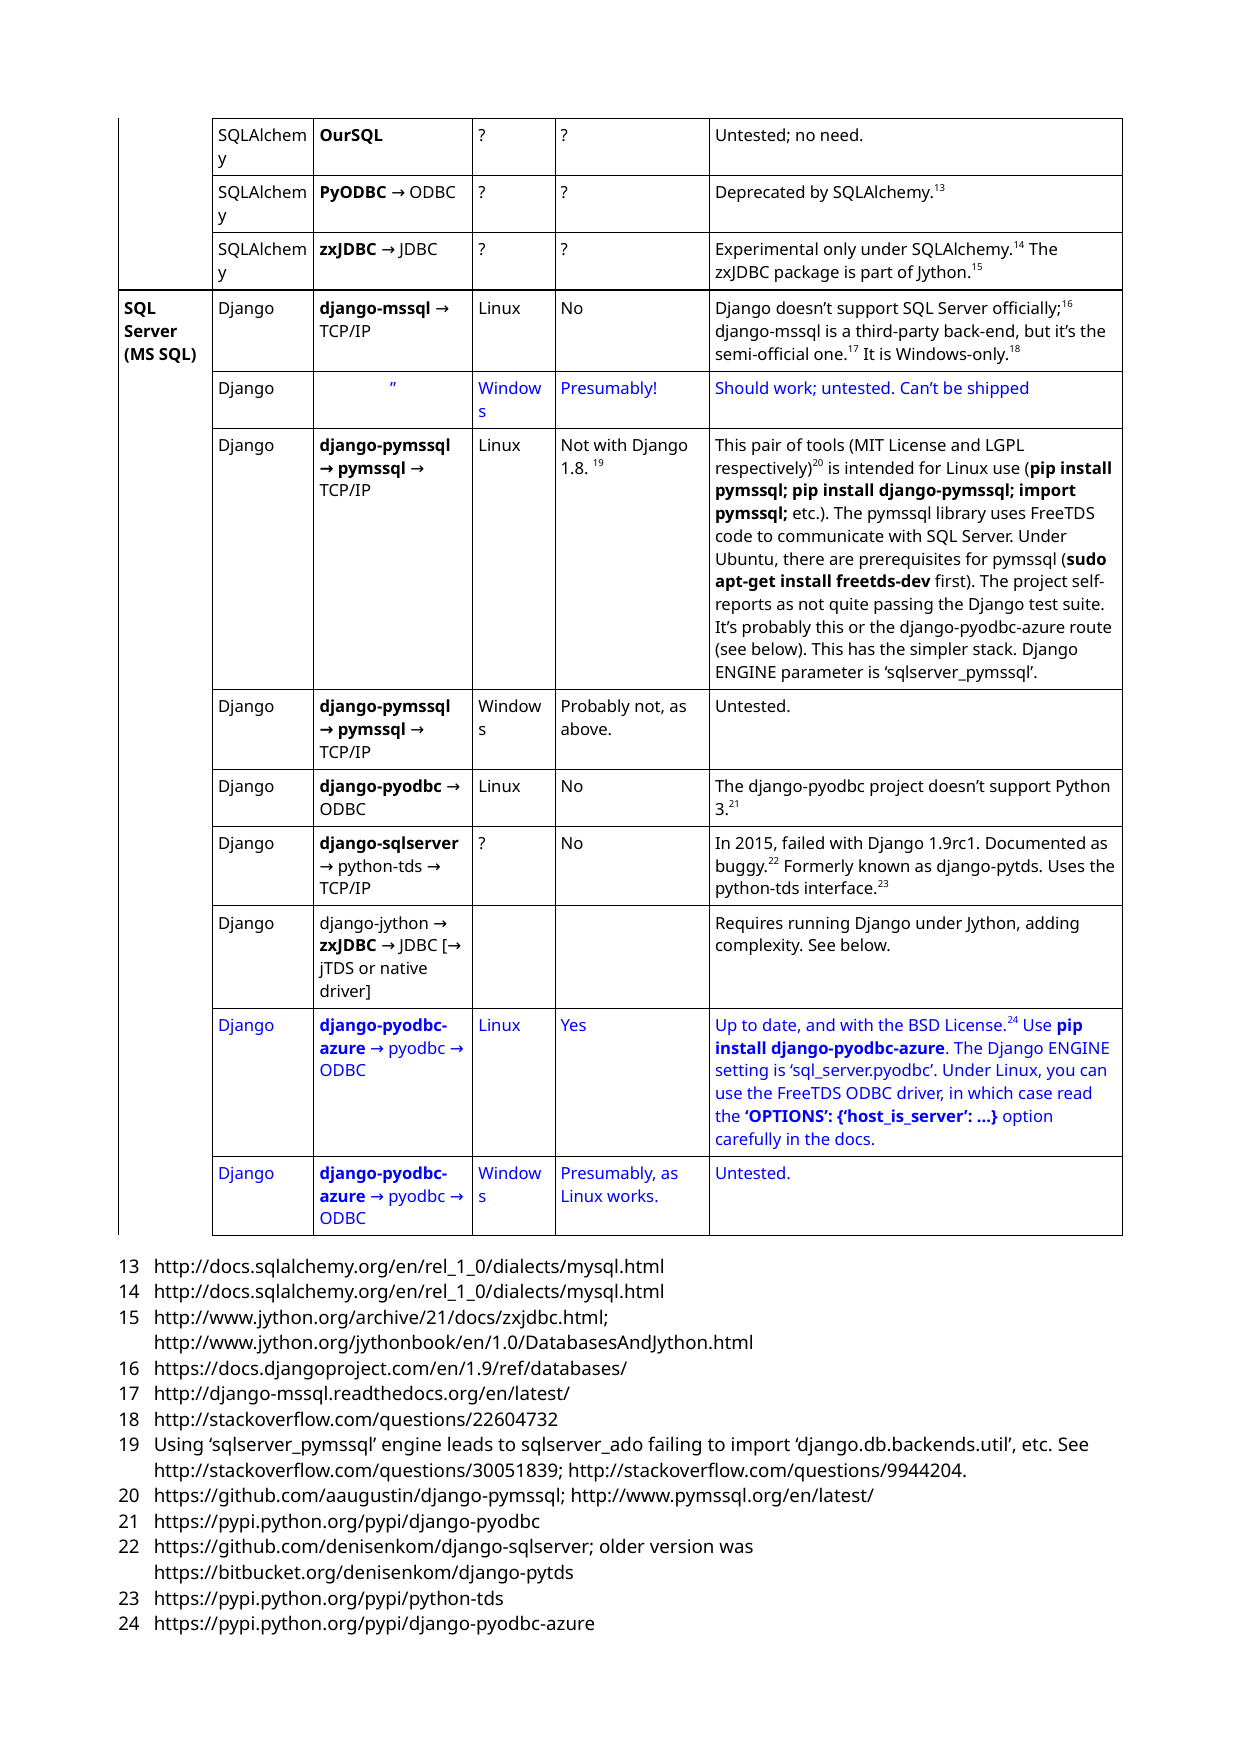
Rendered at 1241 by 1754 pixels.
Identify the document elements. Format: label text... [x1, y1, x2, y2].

table_cell No [556, 291, 709, 371]
table_cell [119, 689, 212, 769]
table_cell ? [556, 119, 709, 175]
table_cell django-pyodbc → ODBC [314, 770, 472, 826]
table_cell [119, 1008, 212, 1156]
table_cell [119, 428, 212, 689]
table_cell PyODBC → ODBC [314, 176, 472, 232]
table_cell The django-pyodbc project doesn’t support Python 3. [710, 770, 1122, 826]
table_cell No [556, 827, 709, 905]
table_cell ? [556, 176, 709, 232]
table_cell django-pyodbc-azure → pyodbc → ODBC [314, 1009, 472, 1156]
table_cell Linux [473, 291, 555, 371]
table_cell [119, 232, 212, 289]
table_cell Django [213, 372, 313, 428]
table_cell Presumably! [556, 372, 709, 428]
table_cell Django [213, 1009, 313, 1156]
table_cell Probably not, as above. [556, 690, 709, 769]
table_cell Linux [473, 429, 555, 689]
table_cell ” [314, 372, 472, 428]
table_cell [119, 905, 212, 1008]
table_cell Windows [473, 372, 555, 428]
table_cell Django [213, 906, 313, 1008]
table_cell [119, 118, 212, 175]
table_cell ? [473, 827, 555, 905]
table_cell [473, 906, 555, 1008]
table_cell [119, 371, 212, 428]
table_cell Linux [473, 770, 555, 826]
table_cell Django [213, 827, 313, 905]
table_cell ? [473, 176, 555, 232]
table_cell Django [213, 429, 313, 689]
table_cell SQLAlchemy [213, 233, 313, 289]
table_cell Up to date, and with the BSD License. Use pip install django-pyodbc-azure. The Django ENGINE setting is ‘sql_server.pyodbc’. Under Linux, you can use the FreeTDS ODBC driver, in which case read the ‘OPTIONS’: {‘host_is_server’: ...} option carefully in the docs. [710, 1009, 1122, 1156]
table_cell django-sqlserver → python-tds → TCP/IP [314, 827, 472, 905]
table_cell django-pyodbc-azure → pyodbc → ODBC [314, 1157, 472, 1235]
table_cell Linux [473, 1009, 555, 1156]
table_cell [119, 826, 212, 905]
table_cell No [556, 770, 709, 826]
table_cell [556, 906, 709, 1008]
table_cell django-jython → zxJDBC → JDBC [→ jTDS or native driver] [314, 906, 472, 1008]
table_cell Windows [473, 690, 555, 769]
table_cell Django doesn’t support SQL Server officially; django-mssql is a third-party back-end, but it’s the semi-official one. It is Windows-only. [710, 291, 1122, 371]
table_cell In 2015, failed with Django 1.9rc1. Documented as buggy. Formerly known as django-pytds. Uses the python-tds interface. [710, 827, 1122, 905]
table_cell zxJDBC → JDBC [314, 233, 472, 289]
table_cell django-mssql → TCP/IP [314, 291, 472, 371]
table_cell Yes [556, 1009, 709, 1156]
table_cell [119, 175, 212, 232]
table_cell ? [473, 233, 555, 289]
table_cell Django [213, 291, 313, 371]
table_cell Django [213, 770, 313, 826]
table_cell Django [213, 1157, 313, 1235]
table_cell Untested. [710, 690, 1122, 769]
table_cell Presumably, as Linux works. [556, 1157, 709, 1235]
table_cell This pair of tools (MIT License and LGPL respectively) is intended for Linux use (pip install pymssql; pip install django-pymssql; import pymssql; etc.). The pymssql library uses FreeTDS code to communicate with SQL Server. Under Ubuntu, there are prerequisites for pymssql (sudo apt-get install freetds-dev first). The project self-reports as not quite passing the Django test suite. It’s probably this or the django-pyodbc-azure route (see below). This has the simpler stack. Django ENGINE parameter is ‘sqlserver_pymssql’. [710, 429, 1122, 689]
table_cell Untested; no need. [710, 119, 1122, 175]
table_cell Requires running Django under Jython, adding complexity. See below. [710, 906, 1122, 1008]
table_cell [119, 1156, 212, 1235]
table_cell ? [556, 233, 709, 289]
table_cell SQLAlchemy [213, 176, 313, 232]
table_cell SQL Server (MS SQL) [119, 291, 212, 371]
table_cell ? [473, 119, 555, 175]
table_cell SQLAlchemy [213, 119, 313, 175]
table_cell Untested. [710, 1157, 1122, 1235]
table_cell Django [213, 690, 313, 769]
table_cell Should work; untested. Can’t be shipped [710, 372, 1122, 428]
table_cell Not with Django 1.8. [556, 429, 709, 689]
table_cell [119, 769, 212, 826]
table_cell Deprecated by SQLAlchemy. [710, 176, 1122, 232]
table_cell Windows [473, 1157, 555, 1235]
table_cell OurSQL [314, 119, 472, 175]
table_cell django-pymssql → pymssql → TCP/IP [314, 690, 472, 769]
table_cell django-pymssql → pymssql → TCP/IP [314, 429, 472, 689]
table_cell Experimental only under SQLAlchemy. The zxJDBC package is part of Jython. [710, 233, 1122, 289]
